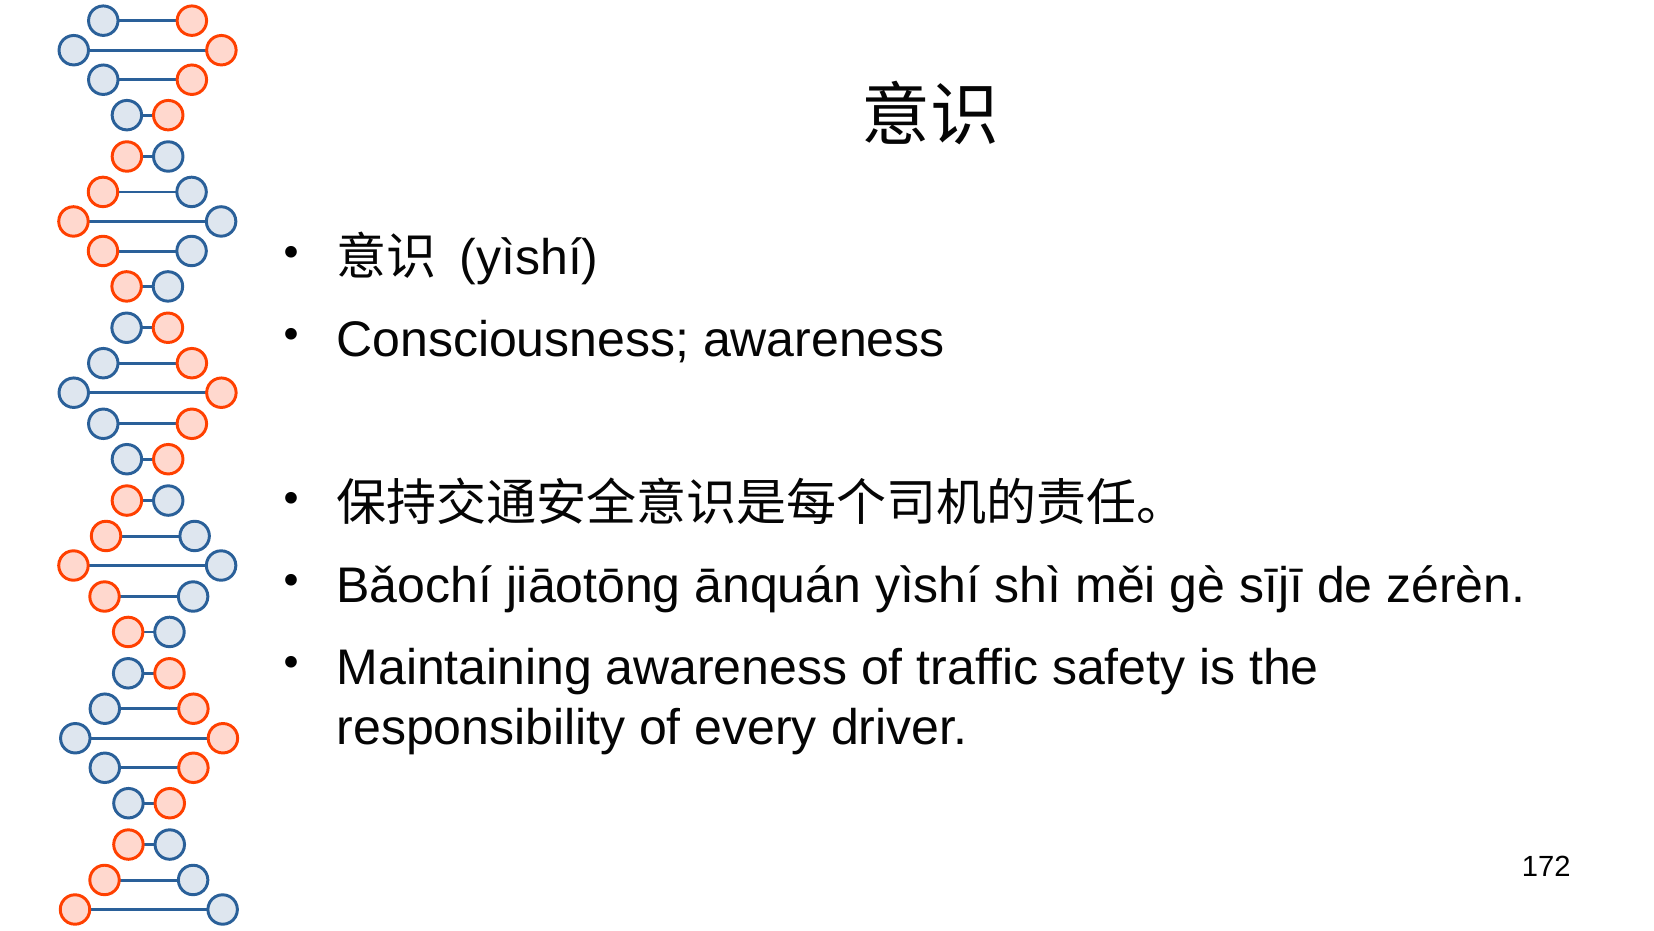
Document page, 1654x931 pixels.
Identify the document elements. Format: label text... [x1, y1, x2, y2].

list 意识 (yìshí) Consciousness; awareness 保持交通安全意识是每个司机的责任。 Bǎochí jiāotōng ānquán yìshí shì měi gè sījī de zérèn. Maintaining awareness of traffic safety is the responsibility of every driver. [265, 224, 1595, 764]
title 意识 [265, 35, 1595, 189]
